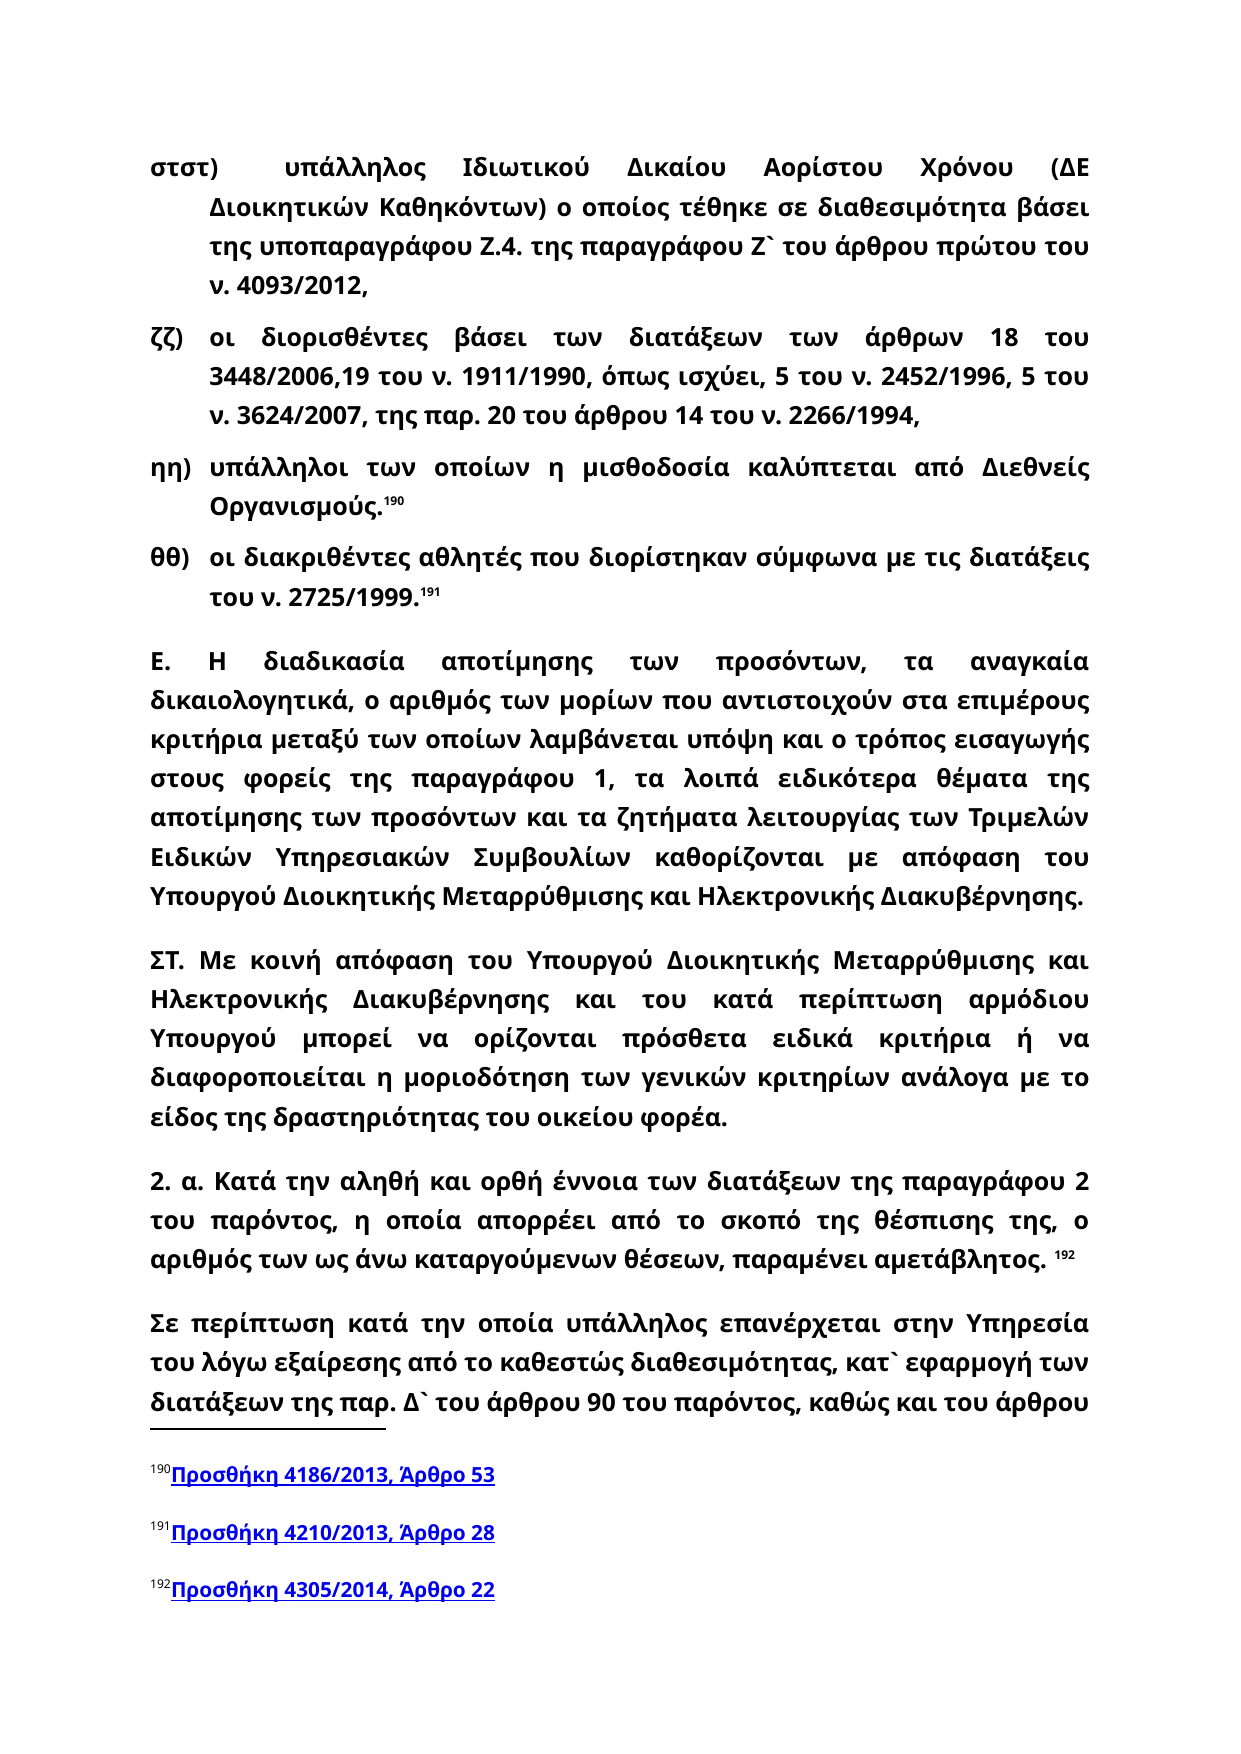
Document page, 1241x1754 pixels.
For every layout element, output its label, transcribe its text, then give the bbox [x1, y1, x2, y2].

list θθ) οι διακριθέντες αθλητές που διορίστηκαν σύμφωνα με τις διατάξεις του ν. 2725/1999. [150, 540, 1090, 613]
text Σε περίπτωση κατά την οποία υπάλληλος επανέρχεται στην Υπηρεσία του λόγω εξαίρεσης από το καθεστώς διαθεσιμότητας, κατ` εφαρμογή των διατάξεων της παρ. Δ` του άρθρου 90 του παρόντος, καθώς και του άρθρου [150, 1306, 1090, 1418]
text Προσθήκη 4186/2013, Άρθρο 53 [150, 1460, 1090, 1489]
text Προσθήκη 4305/2014, Άρθρο 22 [150, 1576, 1090, 1604]
list ζζ) οι διορισθέντες βάσει των διατάξεων των άρθρων 18 του 3448/2006,19 του ν. 1911/1990, όπως ισχύει, 5 του ν. 2452/1996, 5 του ν. 3624/2007, της παρ. 20 του άρθρου 14 του ν. 2266/1994, [150, 319, 1090, 432]
text Ε. Η διαδικασία αποτίμησης των προσόντων, τα αναγκαία δικαιολογητικά, ο αριθμός των μορίων που αντιστοιχούν στα επιμέρους κριτήρια μεταξύ των οποίων λαμβάνεται υπόψη και ο τρόπος εισαγωγής στους φορείς της παραγράφου 1, τα λοιπά ειδικότερα θέματα της αποτίμησης των προσόντων και τα ζητήματα λειτουργίας των Τριμελών Ειδικών Υπηρεσιακών Συμβουλίων καθορίζονται με απόφαση του Υπουργού Διοικητικής Μεταρρύθμισης και Ηλεκτρονικής Διακυβέρνησης. [150, 643, 1090, 912]
list στστ) υπάλληλος Ιδιωτικού Δικαίου Αορίστου Χρόνου (ΔΕ Διοικητικών Καθηκόντων) ο οποίος τέθηκε σε διαθεσιμότητα βάσει της υποπαραγράφου Ζ.4. της παραγράφου Ζ` του άρθρου πρώτου του ν. 4093/2012, [150, 150, 1090, 302]
text 2. α. Κατά την αληθή και ορθή έννοια των διατάξεων της παραγράφου 2 του παρόντος, η οποία απορρέει από το σκοπό της θέσπισης της, ο αριθμός των ως άνω καταργούμενων θέσεων, παραμένει αμετάβλητος. [150, 1163, 1090, 1276]
text ΣΤ. Με κοινή απόφαση του Υπουργού Διοικητικής Μεταρρύθμισης και Ηλεκτρονικής Διακυβέρνησης και του κατά περίπτωση αρμόδιου Υπουργού μπορεί να ορίζονται πρόσθετα ειδικά κριτήρια ή να διαφοροποιείται η μοριοδότηση των γενικών κριτηρίων ανάλογα με το είδος της δραστηριότητας του οικείου φορέα. [150, 942, 1090, 1133]
list ηη) υπάλληλοι των οποίων η μισθοδοσία καλύπτεται από Διεθνείς Οργανισμούς. [150, 449, 1090, 522]
text Προσθήκη 4210/2013, Άρθρο 28 [150, 1518, 1090, 1546]
